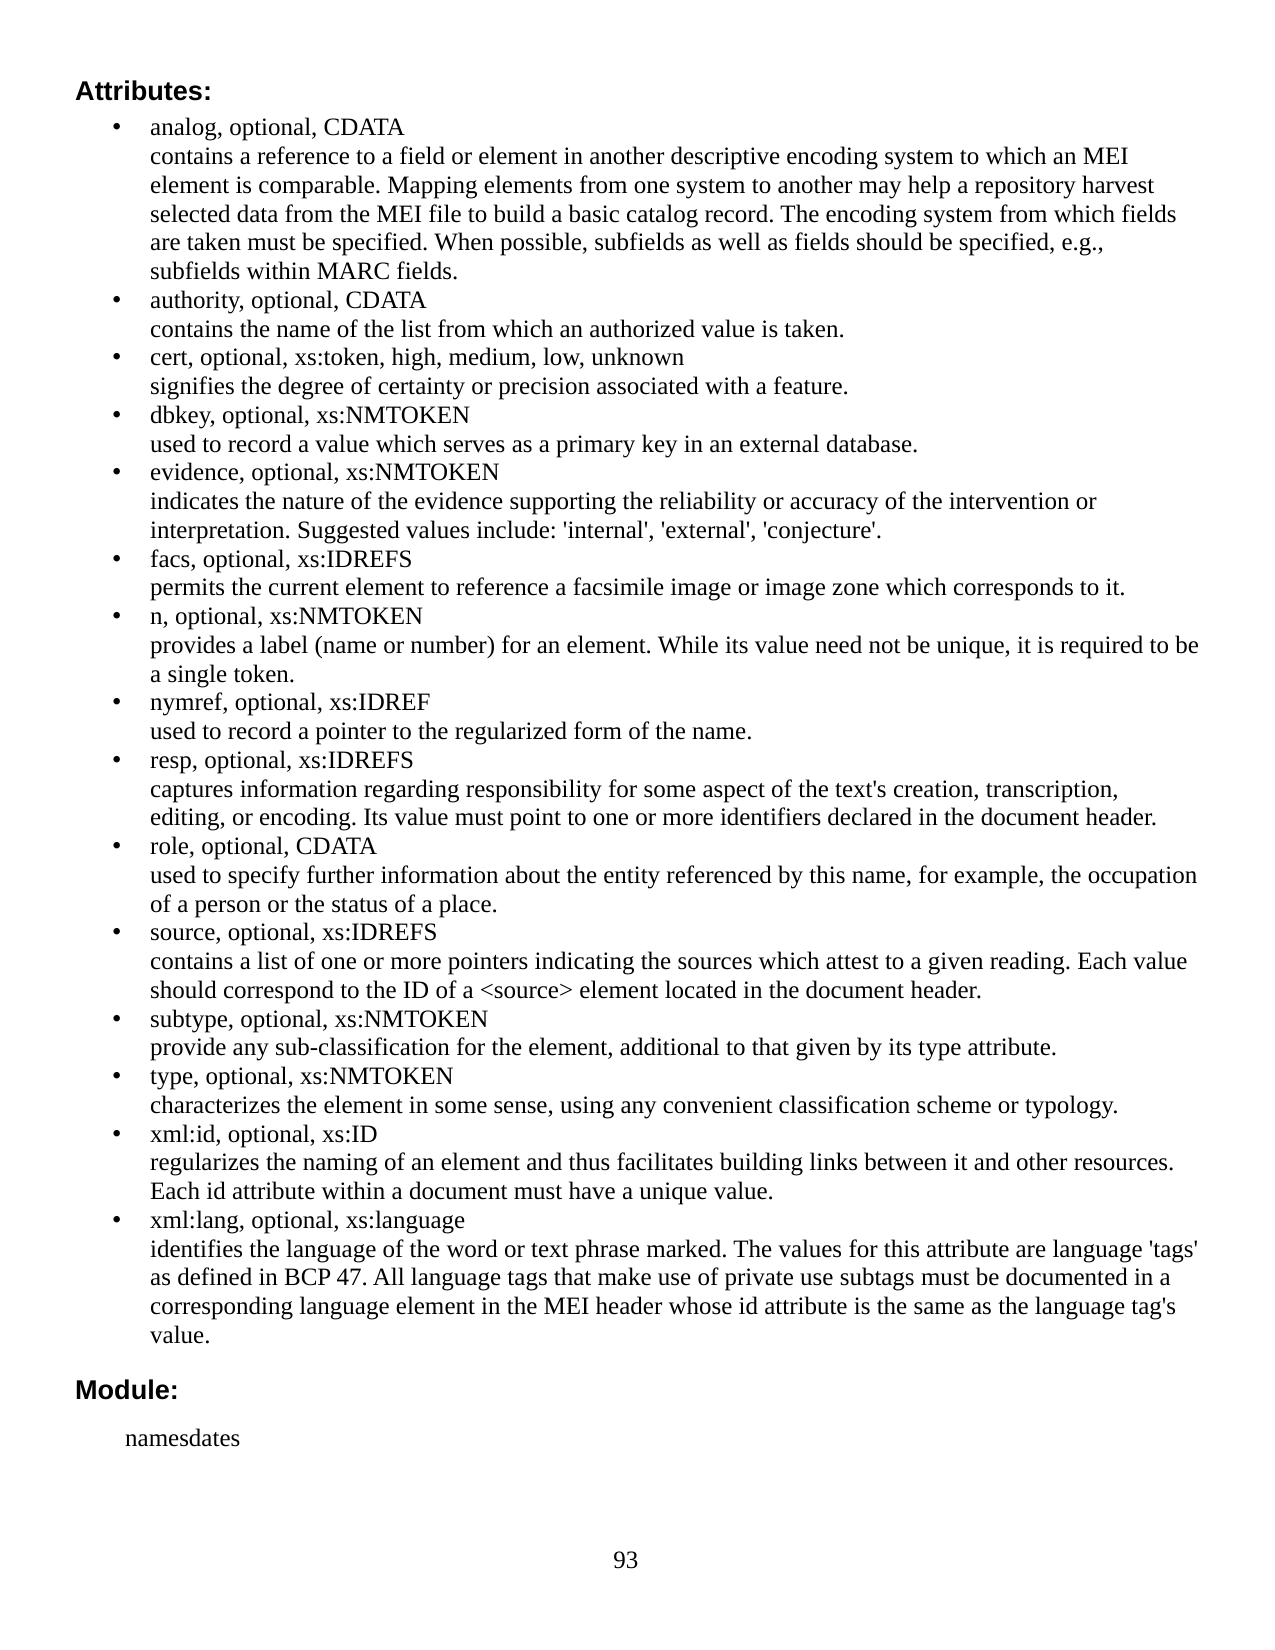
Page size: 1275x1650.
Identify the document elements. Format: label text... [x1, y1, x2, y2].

list authority, optional, CDATA contains the name of the list from which an authorized value is taken. [112, 285, 1200, 342]
list xml:id, optional, xs:ID regularizes the naming of an element and thus facilitates building links between it and other resources. Each id attribute within a document must have a unique value. [112, 1119, 1200, 1205]
list source, optional, xs:IDREFS contains a list of one or more pointers indicating the sources which attest to a given reading. Each value should correspond to the ID of a <source> element located in the document header. [112, 917, 1200, 1004]
list dbkey, optional, xs:NMTOKEN used to record a value which serves as a primary key in an external database. [112, 400, 1200, 457]
list role, optional, CDATA used to specify further information about the entity referenced by this name, for example, the occupation of a person or the status of a place. [112, 831, 1200, 917]
list facs, optional, xs:IDREFS permits the current element to reference a facsimile image or image zone which corresponds to it. [112, 544, 1200, 601]
subtitle Attributes: [75, 75, 1200, 106]
list cert, optional, xs:token, high, medium, low, unknown signifies the degree of certainty or precision associated with a feature. [112, 342, 1200, 400]
list nymref, optional, xs:IDREF used to record a pointer to the regularized form of the name. [112, 687, 1200, 745]
list resp, optional, xs:IDREFS captures information regarding responsibility for some aspect of the text's creation, transcription, editing, or encoding. Its value must point to one or more identifiers declared in the document header. [112, 745, 1200, 831]
subtitle Module: [75, 1374, 1200, 1405]
list analog, optional, CDATA contains a reference to a field or element in another descriptive encoding system to which an MEI element is comparable. Mapping elements from one system to another may help a repository harvest selected data from the MEI file to build a basic catalog record. The encoding system from which fields are taken must be specified. When possible, subfields as well as fields should be specified, e.g., subfields within MARC fields. [112, 112, 1200, 285]
list subtype, optional, xs:NMTOKEN provide any sub-classification for the element, additional to that given by its type attribute. [112, 1004, 1200, 1061]
list n, optional, xs:NMTOKEN provides a label (name or number) for an element. While its value need not be unique, it is required to be a single token. [112, 601, 1200, 687]
list type, optional, xs:NMTOKEN characterizes the element in some sense, using any convenient classification scheme or typology. [112, 1061, 1200, 1119]
text namesdates [75, 1423, 1200, 1452]
list xml:lang, optional, xs:language identifies the language of the word or text phrase marked. The values for this attribute are language 'tags' as defined in BCP 47. All language tags that make use of private use subtags must be documented in a corresponding language element in the MEI header whose id attribute is the same as the language tag's value. [112, 1205, 1200, 1349]
list evidence, optional, xs:NMTOKEN indicates the nature of the evidence supporting the reliability or accuracy of the intervention or interpretation. Suggested values include: 'internal', 'external', 'conjecture'. [112, 457, 1200, 544]
